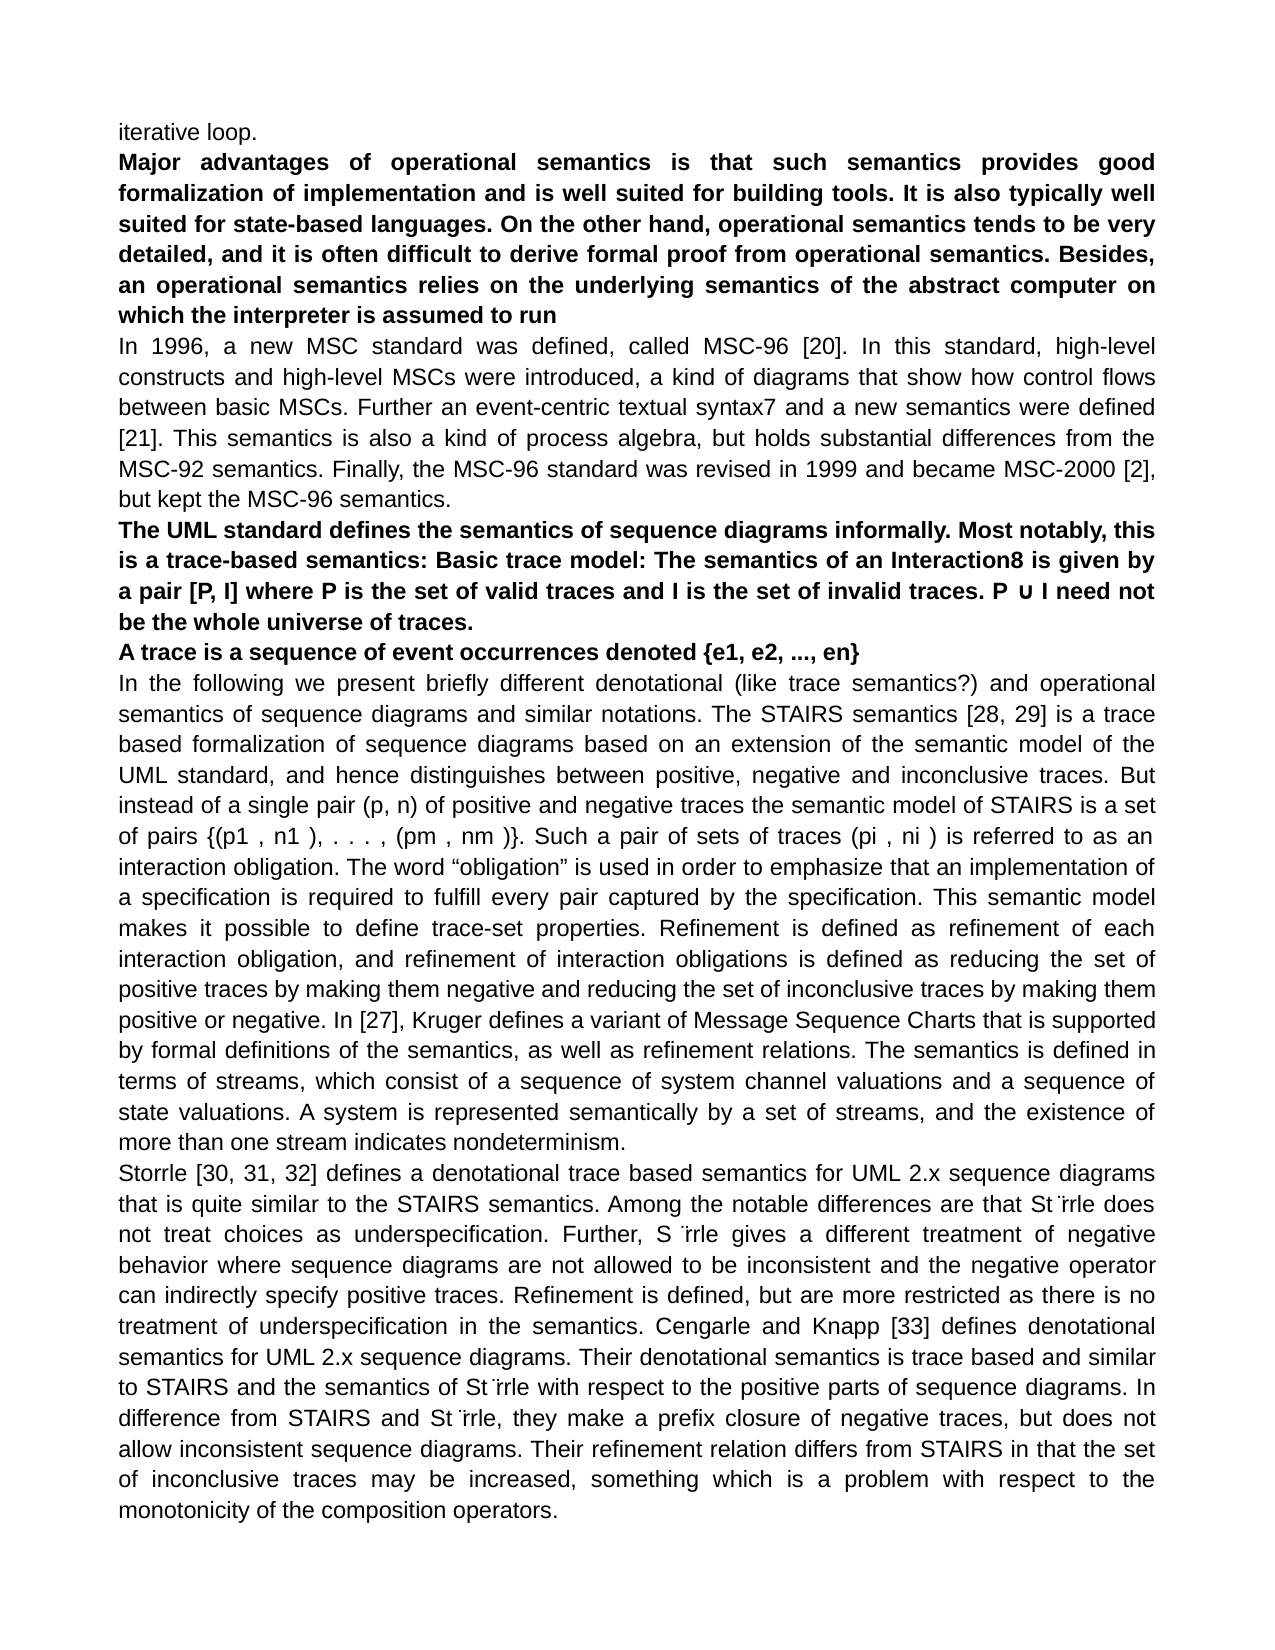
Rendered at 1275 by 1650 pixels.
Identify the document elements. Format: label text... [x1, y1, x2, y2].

text Storrle [30, 31, 32] defines a denotational trace based semantics for UML 2.x sequence diagrams that is quite similar to the STAIRS semantics. Among the notable differences are that St ̈rrle does not treat choices as underspecification. Further, S ̈rrle gives a different treatment of negative behavior where sequence diagrams are not allowed to be inconsistent and the negative operator can indirectly specify positive traces. Refinement is defined, but are more restricted as there is no treatment of underspecification in the semantics. Cengarle and Knapp [33] defines denotational semantics for UML 2.x sequence diagrams. Their denotational semantics is trace based and similar to STAIRS and the semantics of St ̈rrle with respect to the positive parts of sequence diagrams. In difference from STAIRS and St ̈rrle, they make a prefix closure of negative traces, but does not allow inconsistent sequence diagrams. Their refinement relation differs from STAIRS in that the set of inconclusive traces may be increased, something which is a problem with respect to the monotonicity of the composition operators. [118, 1159, 1157, 1523]
text iterative loop. [118, 118, 1157, 145]
text In the following we present briefly different denotational (like trace semantics?) and operational semantics of sequence diagrams and similar notations. The STAIRS semantics [28, 29] is a trace based formalization of sequence diagrams based on an extension of the semantic model of the UML standard, and hence distinguishes between positive, negative and inconclusive traces. But instead of a single pair (p, n) of positive and negative traces the semantic model of STAIRS is a set of pairs {(p1 , n1 ), . . . , (pm , nm )}. Such a pair of sets of traces (pi , ni ) is referred to as an interaction obligation. The word “obligation” is used in order to emphasize that an implementation of a specification is required to fulfill every pair captured by the specification. This semantic model makes it possible to define trace-set properties. Refinement is defined as refinement of each interaction obligation, and refinement of interaction obligations is defined as reducing the set of positive traces by making them negative and reducing the set of inconclusive traces by making them positive or negative. In [27], Kruger defines a variant of Message Sequence Charts that is supported by formal definitions of the semantics, as well as refinement relations. The semantics is defined in terms of streams, which consist of a sequence of system channel valuations and a sequence of state valuations. A system is represented semantically by a set of streams, and the existence of more than one stream indicates nondeterminism. [118, 669, 1157, 1156]
text Major advantages of operational semantics is that such semantics provides good formalization of implementation and is well suited for building tools. It is also typically well suited for state-based languages. On the other hand, operational semantics tends to be very detailed, and it is often difficult to derive formal proof from operational semantics. Besides, an operational semantics relies on the underlying semantics of the abstract computer on which the interpreter is assumed to run [118, 149, 1157, 329]
text A trace is a sequence of event occurrences denoted {e1, e2, ..., en} [118, 639, 1157, 666]
text The UML standard defines the semantics of sequence diagrams informally. Most notably, this is a trace-based semantics: Basic trace model: The semantics of an Interaction8 is given by a pair [P, I] where P is the set of valid traces and I is the set of invalid traces. P ∪ I need not be the whole universe of traces. [118, 516, 1157, 635]
text In 1996, a new MSC standard was defined, called MSC-96 [20]. In this standard, high-level constructs and high-level MSCs were introduced, a kind of diagrams that show how control flows between basic MSCs. Further an event-centric textual syntax7 and a new semantics were defined [21]. This semantics is also a kind of process algebra, but holds substantial differences from the MSC-92 semantics. Finally, the MSC-96 standard was revised in 1999 and became MSC-2000 [2], but kept the MSC-96 semantics. [118, 332, 1157, 512]
